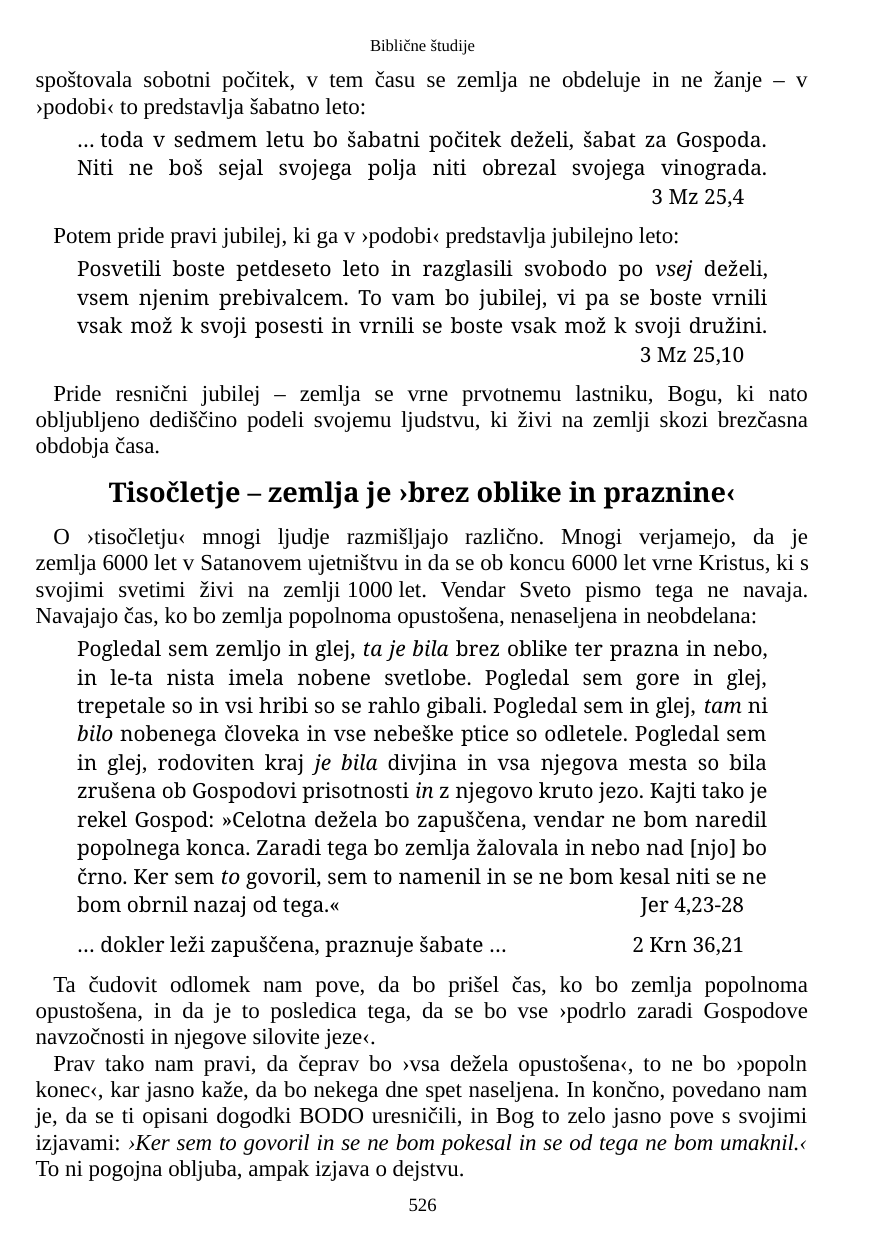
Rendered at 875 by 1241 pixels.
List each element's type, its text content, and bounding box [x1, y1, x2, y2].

text Pride resnični jubilej – zemlja se vrne prvotnemu lastniku, Bogu, ki nato obljubljeno dediščino podeli svojemu ljudstvu, ki živi na zemlji skozi brezčasna obdobja časa. [35, 380, 809, 459]
subtitle Tisočletje – zemlja je ›brez oblike in praznine‹ [35, 473, 809, 510]
text Prav tako nam pravi, da čeprav bo ›vsa dežela opustošena‹, to ne bo ›popoln konec‹, kar jasno kaže, da bo nekega dne spet naseljena. In končno, povedano nam je, da se ti opisani dogodki BODO uresničili, in Bog to zelo jasno pove s svojimi izjavami: ›Ker sem to govoril in se ne bom pokesal in se od tega ne bom umaknil.‹ To ni pogojna obljuba, ampak izjava o dejstvu. [35, 1050, 809, 1181]
text spoštovala sobotni počitek, v tem času se zemlja ne obdeluje in ne žanje – v ›podobi‹ to predstavlja šabatno leto: [35, 66, 809, 119]
text … toda v sedmem letu bo šabatni počitek deželi, šabat za Gospoda. Niti ne boš sejal svojega polja niti obrezal svojega vinograda. 3 Mz 25,4 [77, 125, 768, 210]
text Posvetili boste petdeseto leto in razglasili svobodo po vsej deželi, vsem njenim prebivalcem. To vam bo jubilej, vi pa se boste vrnili vsak mož k svoji posesti in vrnili se boste vsak mož k svoji družini. 3 Mz 25,10 [77, 254, 768, 368]
text Potem pride pravi jubilej, ki ga v ›podobi‹ predstavlja jubilejno leto: [35, 222, 809, 248]
text O ›tisočletju‹ mnogi ljudje razmišljajo različno. Mnogi verjamejo, da je zemlja 6000 let v Satanovem ujetništvu in da se ob koncu 6000 let vrne Kristus, ki s svojimi svetimi živi na zemlji 1000 let. Vendar Sveto pismo tega ne navaja. Navajajo čas, ko bo zemlja popolnoma opustošena, nenaseljena in neobdelana: [35, 523, 809, 628]
text Ta čudovit odlomek nam pove, da bo prišel čas, ko bo zemlja popolnoma opustošena, in da je to posledica tega, da se bo vse ›podrlo zaradi Gospodove navzočnosti in njegove silovite jeze‹. [35, 971, 809, 1050]
text Pogledal sem zemljo in glej, ta je bila brez oblike ter prazna in nebo, in le-ta nista imela nobene svetlobe. Pogledal sem gore in glej, trepetale so in vsi hribi so se rahlo gibali. Pogledal sem in glej, tam ni bilo nobenega človeka in vse nebeške ptice so odletele. Pogledal sem in glej, rodoviten kraj je bila divjina in vsa njegova mesta so bila zrušena ob Gospodovi prisotnosti in z njegovo kruto jezo. Kajti tako je rekel Gospod: »Celotna dežela bo zapuščena, vendar ne bom naredil popolnega konca. Zaradi tega bo zemlja žalovala in nebo nad [njo] bo črno. Ker sem to govoril, sem to namenil in se ne bom kesal niti se ne bom obrnil nazaj od tega.« Jer 4,23-28 [77, 634, 768, 919]
text … dokler leži zapuščena, praznuje šabate … 2 Krn 36,21 [77, 930, 768, 959]
